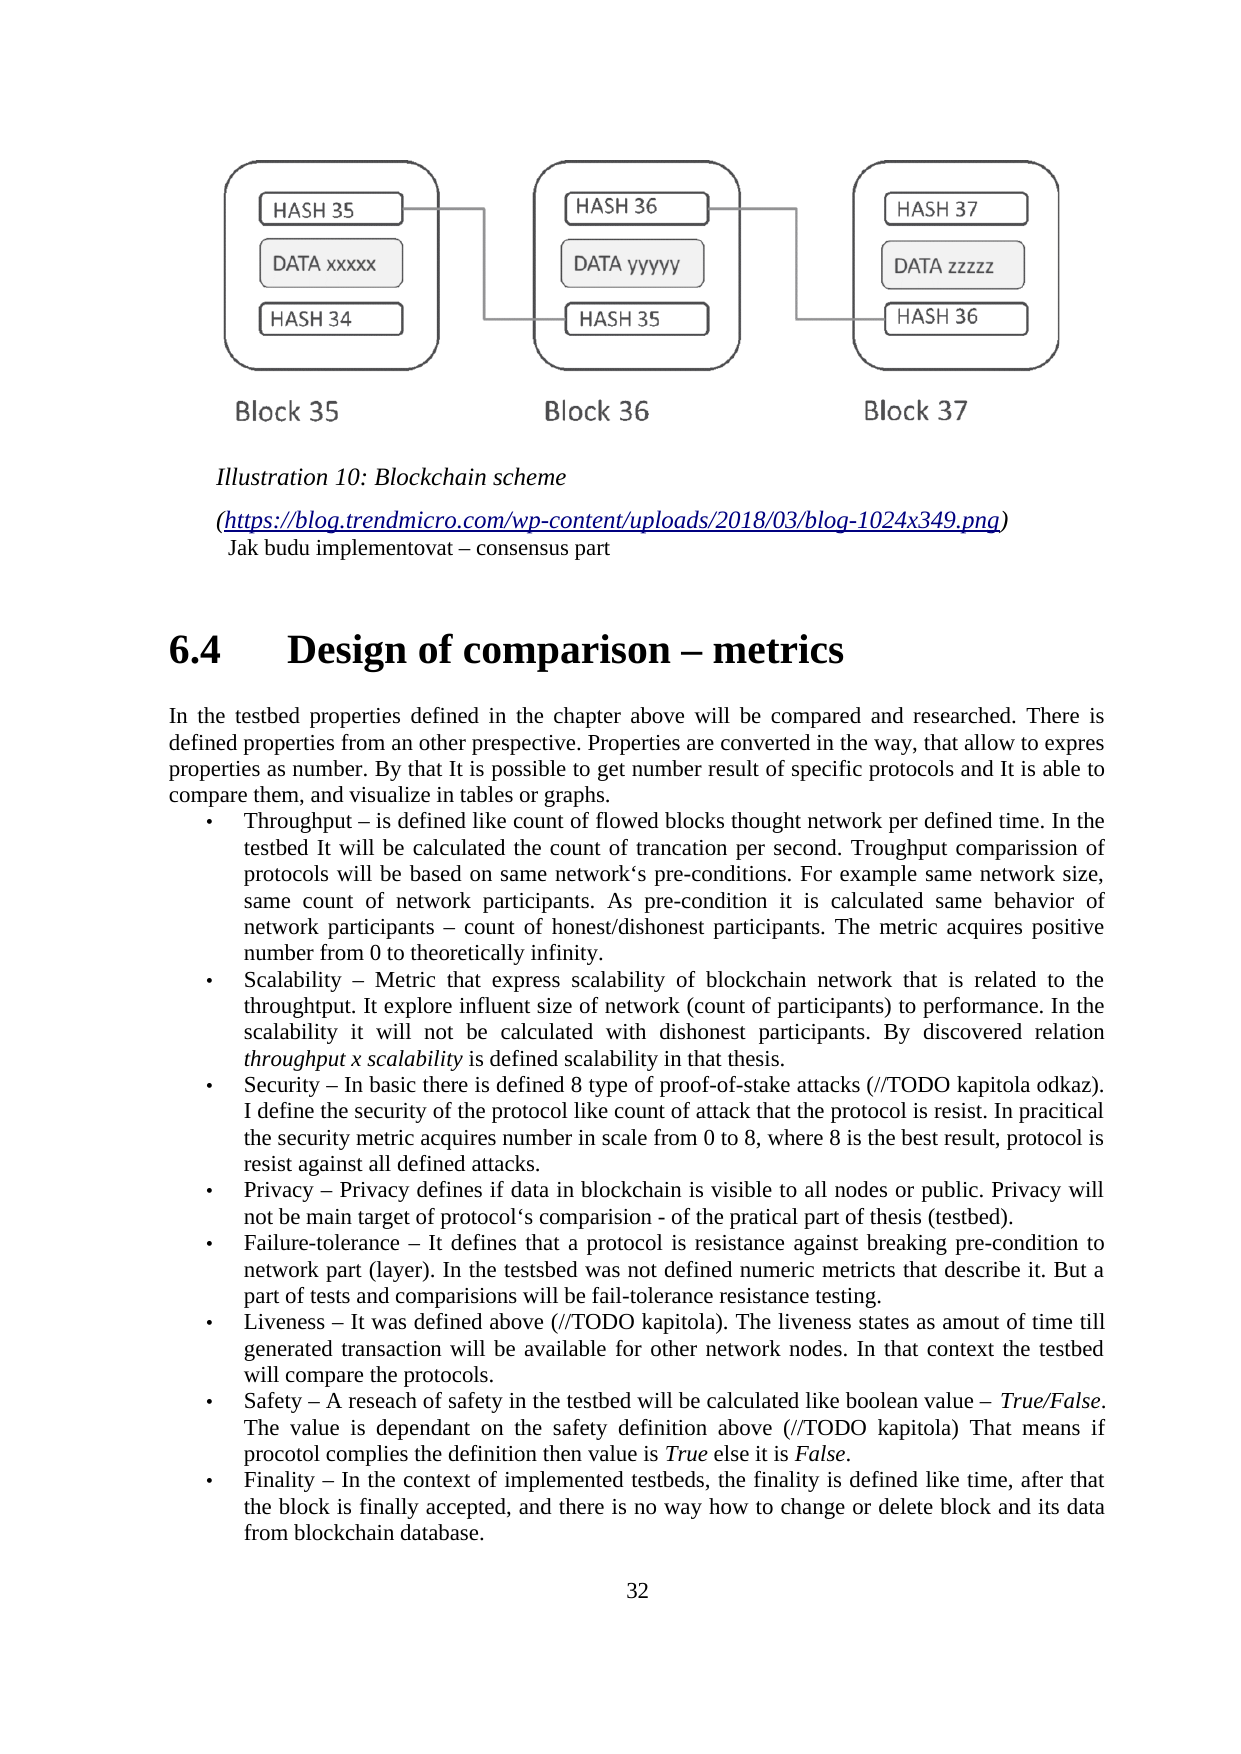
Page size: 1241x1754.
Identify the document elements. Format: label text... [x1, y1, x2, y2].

list Failure-tolerance – It defines that a protocol is resistance against breaking pre-condition to network part (layer). In the testsbed was not defined numeric metricts that describe it. But a part of tests and comparisions will be fail-tolerance resistance testing. [206, 1229, 1106, 1308]
list Privacy – Privacy defines if data in blockchain is visible to all nodes or public. Privacy will not be main target of protocol‘s comparision - of the pratical part of thesis (testbed). [206, 1177, 1106, 1229]
list Security – In basic there is defined 8 type of proof-of-stake attacks (//TODO kapitola odkaz). I define the security of the protocol like count of attack that the protocol is resist. In pracitical the security metric acquires number in scale from 0 to 8, where 8 is the best result, protocol is resist against all defined attacks. [206, 1071, 1106, 1177]
list Finality – In the context of implemented testbeds, the finality is defined like time, after that the block is finally accepted, and there is no way how to change or delete block and its data from blockchain database. [206, 1466, 1106, 1546]
subtitle Design of comparison – metrics [169, 624, 1106, 672]
text Illustration 10: Blockchain scheme (https://blog.trendmicro.com/wp-content/uploads/2018/03/blog-1024x349.png) [216, 448, 1059, 534]
list Scalability – Metric that express scalability of blockchain network that is related to the throughtput. It explore influent size of network (count of participants) to performance. In the scalability it will not be calculated with dishonest participants. By discovered relation throughput x scalability is defined scalability in that thesis. [206, 966, 1106, 1071]
list Safety – A reseach of safety in the testbed will be calculated like boolean value – True/False. The value is dependant on the safety definition above (//TODO kapitola) That means if procotol complies the definition then value is True else it is False. [206, 1387, 1106, 1466]
picture [215, 160, 1060, 448]
list Liveness – It was defined above (//TODO kapitola). The liveness states as amout of time till generated transaction will be available for other network nodes. In that context the testbed will compare the protocols. [206, 1308, 1106, 1387]
list Throughput – is defined like count of flowed blocks thought network per defined time. In the testbed It will be calculated the count of trancation per second. Troughput comparission of protocols will be based on same network‘s pre-conditions. For example same network size, same count of network participants. As pre-condition it is calculated same behavior of network participants – count of honest/dishonest participants. The metric acquires positive number from 0 to theoretically infinity. [206, 808, 1106, 966]
text In the testbed properties defined in the chapter above will be compared and researched. There is defined properties from an other prespective. Properties are converted in the way, that allow to expres properties as number. By that It is possible to get number result of specific protocols and It is able to compare them, and visualize in tables or graphs. [169, 702, 1106, 808]
text Jak budu implementovat – consensus part [169, 148, 1106, 560]
